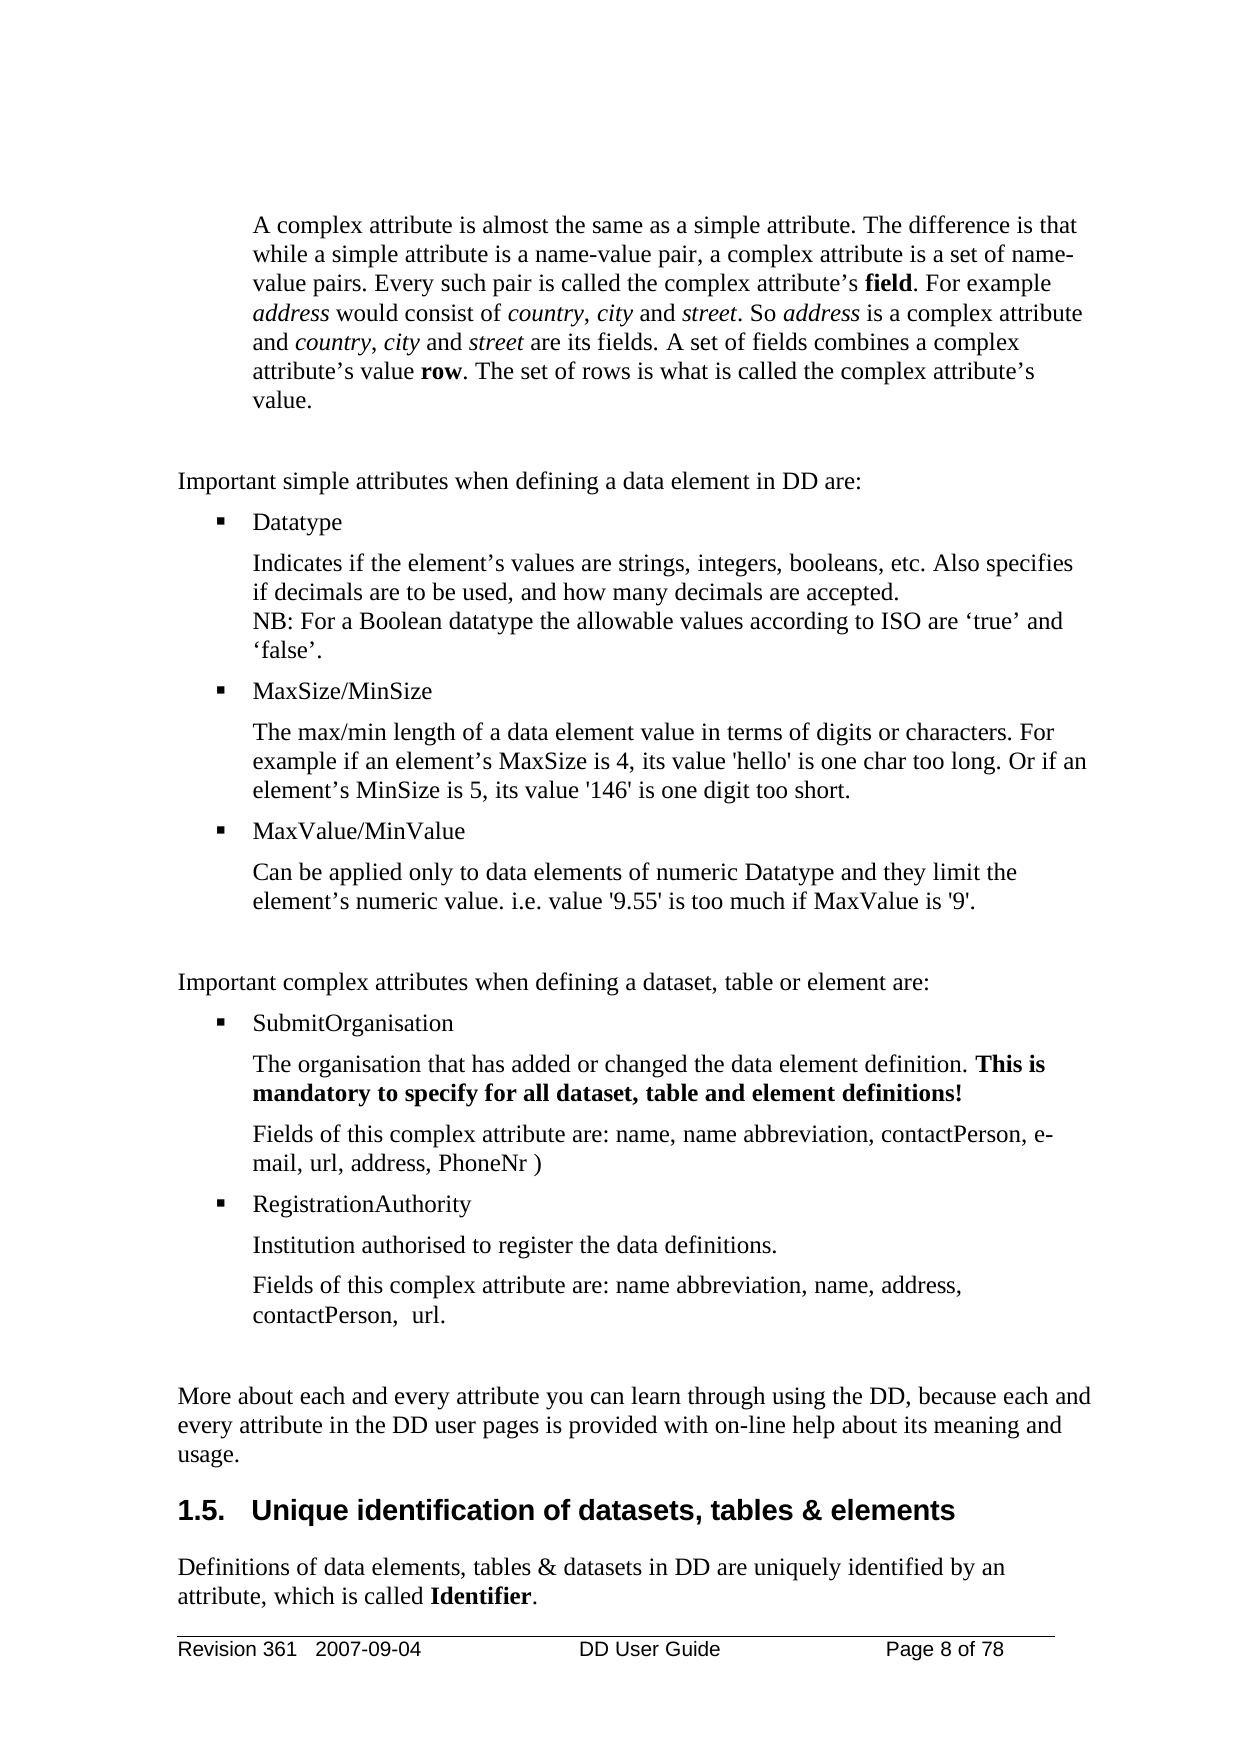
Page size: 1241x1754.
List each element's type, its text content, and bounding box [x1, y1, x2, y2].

text A complex attribute is almost the same as a simple attribute. The difference is that while a simple attribute is a name-value pair, a complex attribute is a set of name-value pairs. Every such pair is called the complex attribute’s field. For example address would consist of country, city and street. So address is a complex attribute and country, city and street are its fields. A set of fields combines a complex attribute’s value row. The set of rows is what is called the complex attribute’s value. [252, 210, 1092, 414]
text Important simple attributes when defining a data element in DD are: [177, 466, 1092, 495]
text The organisation that has added or changed the data element definition. This is mandatory to specify for all dataset, table and element definitions! [252, 1049, 1092, 1107]
text Important complex attributes when defining a dataset, table or element are: [177, 967, 1092, 996]
text More about each and every attribute you can learn through using the DD, because each and every attribute in the DD user pages is provided with on-line help about its meaning and usage. [177, 1381, 1092, 1468]
list MaxValue/MinValue [215, 816, 1092, 845]
list SubmitOrganisation [215, 1008, 1092, 1037]
text Fields of this complex attribute are: name, name abbreviation, contactPerson, e-mail, url, address, PhoneNr ) [252, 1119, 1092, 1177]
text The max/min length of a data element value in terms of digits or characters. For example if an element’s MaxSize is 4, its value 'hello' is one char too long. Or if an element’s MinSize is 5, its value '146' is one digit too short. [252, 717, 1092, 804]
list RegistrationAuthority [215, 1189, 1092, 1218]
subtitle Unique identification of datasets, tables & elements [177, 1493, 1092, 1527]
text Fields of this complex attribute are: name abbreviation, name, address, contactPerson, url. [252, 1270, 1092, 1328]
list Datatype [215, 507, 1092, 536]
text Indicates if the element’s values are strings, integers, booleans, etc. Also specifies if decimals are to be used, and how many decimals are accepted. NB: For a Boolean datatype the allowable values according to ISO are ‘true’ and ‘false’. [252, 548, 1092, 664]
text Definitions of data elements, tables & datasets in DD are uniquely identified by an attribute, which is called Identifier. [177, 1551, 1092, 1609]
text Institution authorised to register the data definitions. [252, 1229, 1092, 1259]
list MaxSize/MinSize [215, 676, 1092, 705]
text Can be applied only to data elements of numeric Datatype and they limit the element’s numeric value. i.e. value '9.55' is too much if MaxValue is '9'. [252, 857, 1092, 915]
